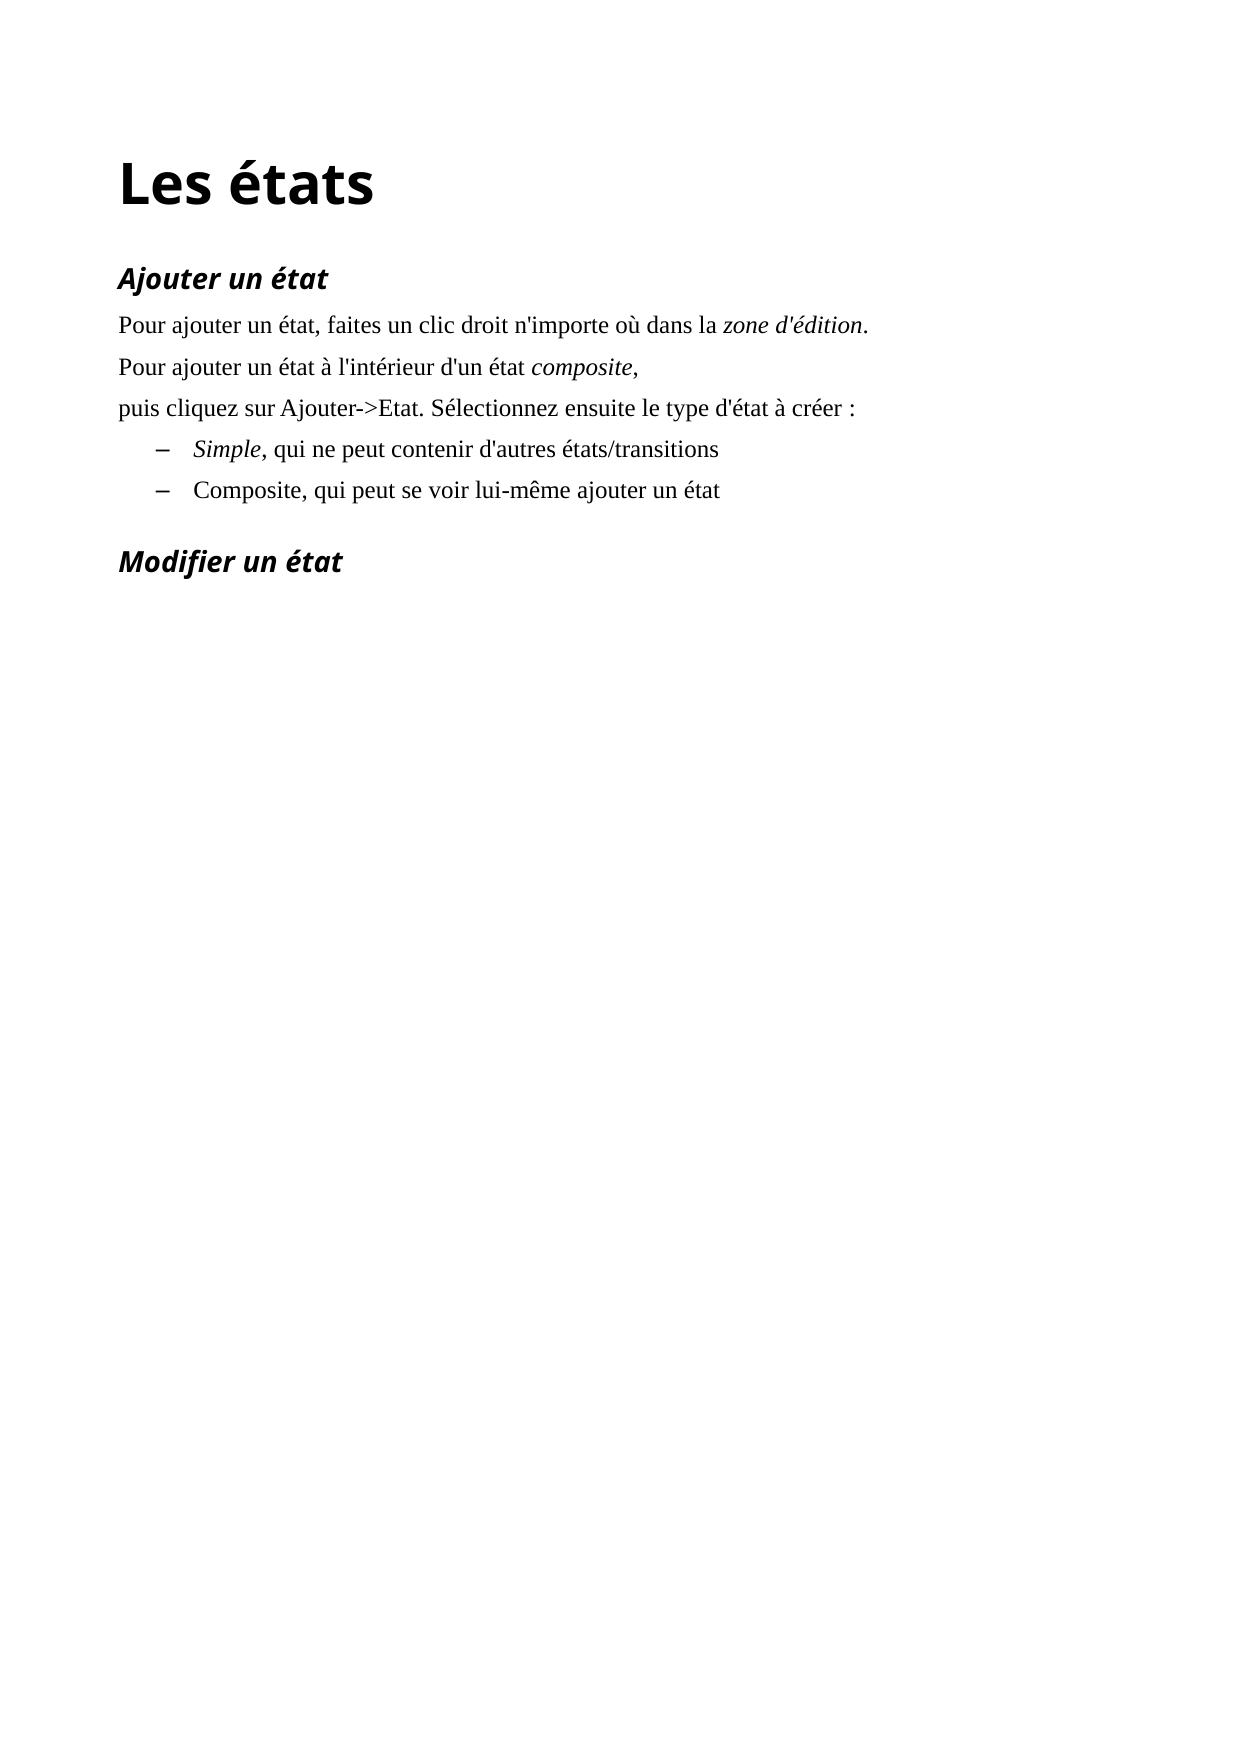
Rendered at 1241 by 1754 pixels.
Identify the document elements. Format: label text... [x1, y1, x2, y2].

list Simple, qui ne peut contenir d'autres états/transitions [156, 434, 1122, 463]
text puis cliquez sur Ajouter->Etat. Sélectionnez ensuite le type d'état à créer : [118, 393, 1122, 422]
text Pour ajouter un état à l'intérieur d'un état composite, [118, 352, 1122, 381]
list Composite, qui peut se voir lui-même ajouter un état [156, 476, 1122, 504]
subtitle Modifier un état [118, 542, 1122, 581]
subtitle Les états [118, 143, 1122, 221]
text Pour ajouter un état, faites un clic droit n'importe où dans la zone d'édition. [118, 311, 1122, 339]
subtitle Ajouter un état [118, 258, 1122, 298]
